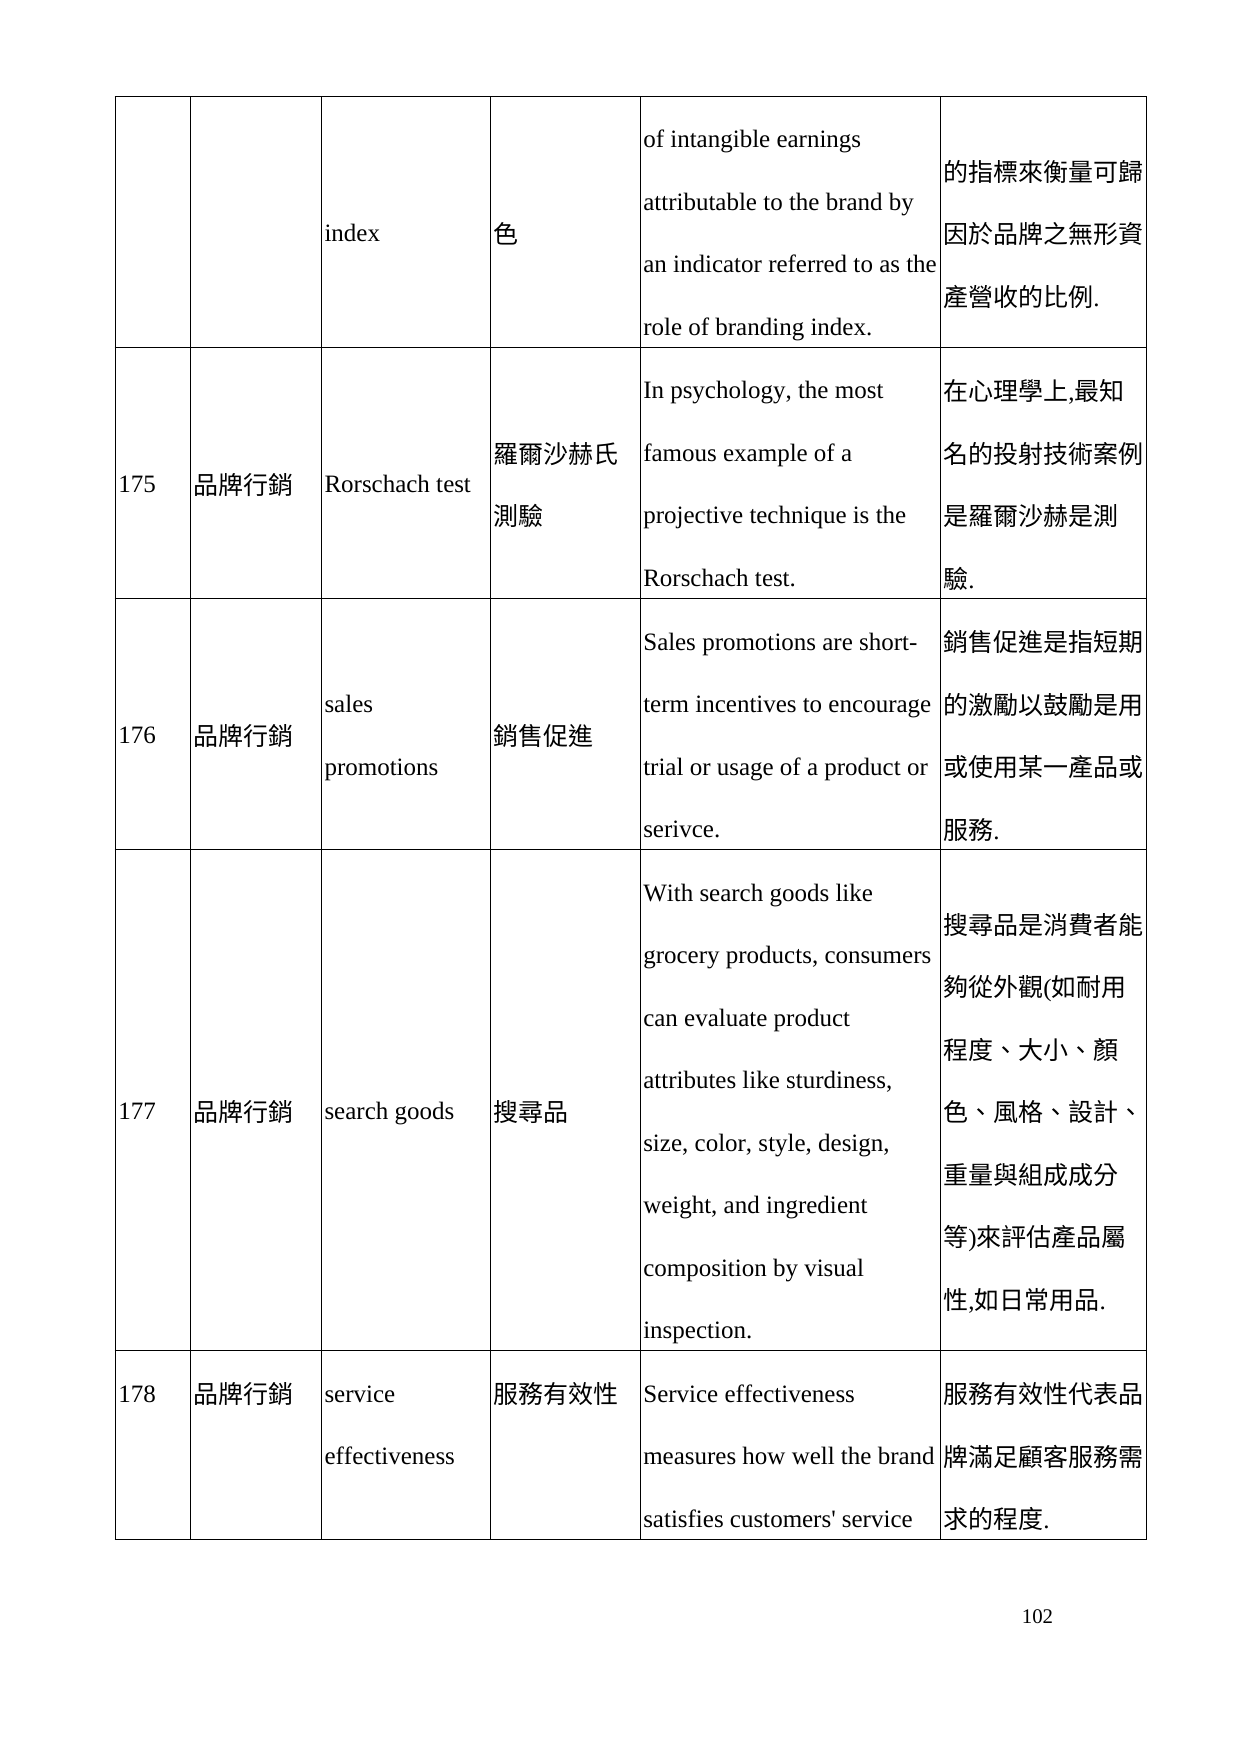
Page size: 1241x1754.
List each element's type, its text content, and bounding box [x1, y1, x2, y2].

table_cell Sales promotions are short-term incentives to encourage trial or usage of a product or serivce. [641, 599, 940, 849]
table_cell 的指標來衡量可歸因於品牌之無形資產營收的比例. [941, 97, 1146, 347]
table_cell With search goods like grocery products, consumers can evaluate product attributes like sturdiness, size, color, style, design, weight, and ingredient composition by visual inspection. [641, 850, 940, 1350]
table_cell 在心理學上,最知名的投射技術案例是羅爾沙赫是測驗. [941, 348, 1146, 598]
table_cell 178 [116, 1351, 190, 1539]
table_cell Service effectiveness measures how well the brand satisfies customers' service [641, 1351, 940, 1539]
table_cell 品牌行銷 [191, 850, 321, 1350]
table_cell [191, 97, 321, 347]
table_cell sales promotions [322, 599, 490, 849]
table_cell 品牌行銷 [191, 348, 321, 598]
table_cell 175 [116, 348, 190, 598]
table_cell 177 [116, 850, 190, 1350]
table_cell of intangible earnings attributable to the brand by an indicator referred to as the role of branding index. [641, 97, 940, 347]
table_cell 銷售促進 [491, 599, 640, 849]
table_cell 色 [491, 97, 640, 347]
table_cell service effectiveness [322, 1351, 490, 1539]
table_cell index [322, 97, 490, 347]
table_cell 服務有效性 [491, 1351, 640, 1539]
table_cell 176 [116, 599, 190, 849]
table_cell Rorschach test [322, 348, 490, 598]
table_cell 品牌行銷 [191, 599, 321, 849]
table_cell 搜尋品是消費者能夠從外觀(如耐用程度、大小、顏色、風格、設計、重量與組成成分等)來評估產品屬性,如日常用品. [941, 850, 1146, 1350]
table_cell 品牌行銷 [191, 1351, 321, 1539]
table_cell [116, 97, 190, 347]
table_cell 搜尋品 [491, 850, 640, 1350]
table_cell search goods [322, 850, 490, 1350]
table_cell 羅爾沙赫氏測驗 [491, 348, 640, 598]
table_cell 銷售促進是指短期的激勵以鼓勵是用或使用某一產品或服務. [941, 599, 1146, 849]
table_cell 服務有效性代表品牌滿足顧客服務需求的程度. [941, 1351, 1146, 1539]
table_cell In psychology, the most famous example of a projective technique is the Rorschach test. [641, 348, 940, 598]
